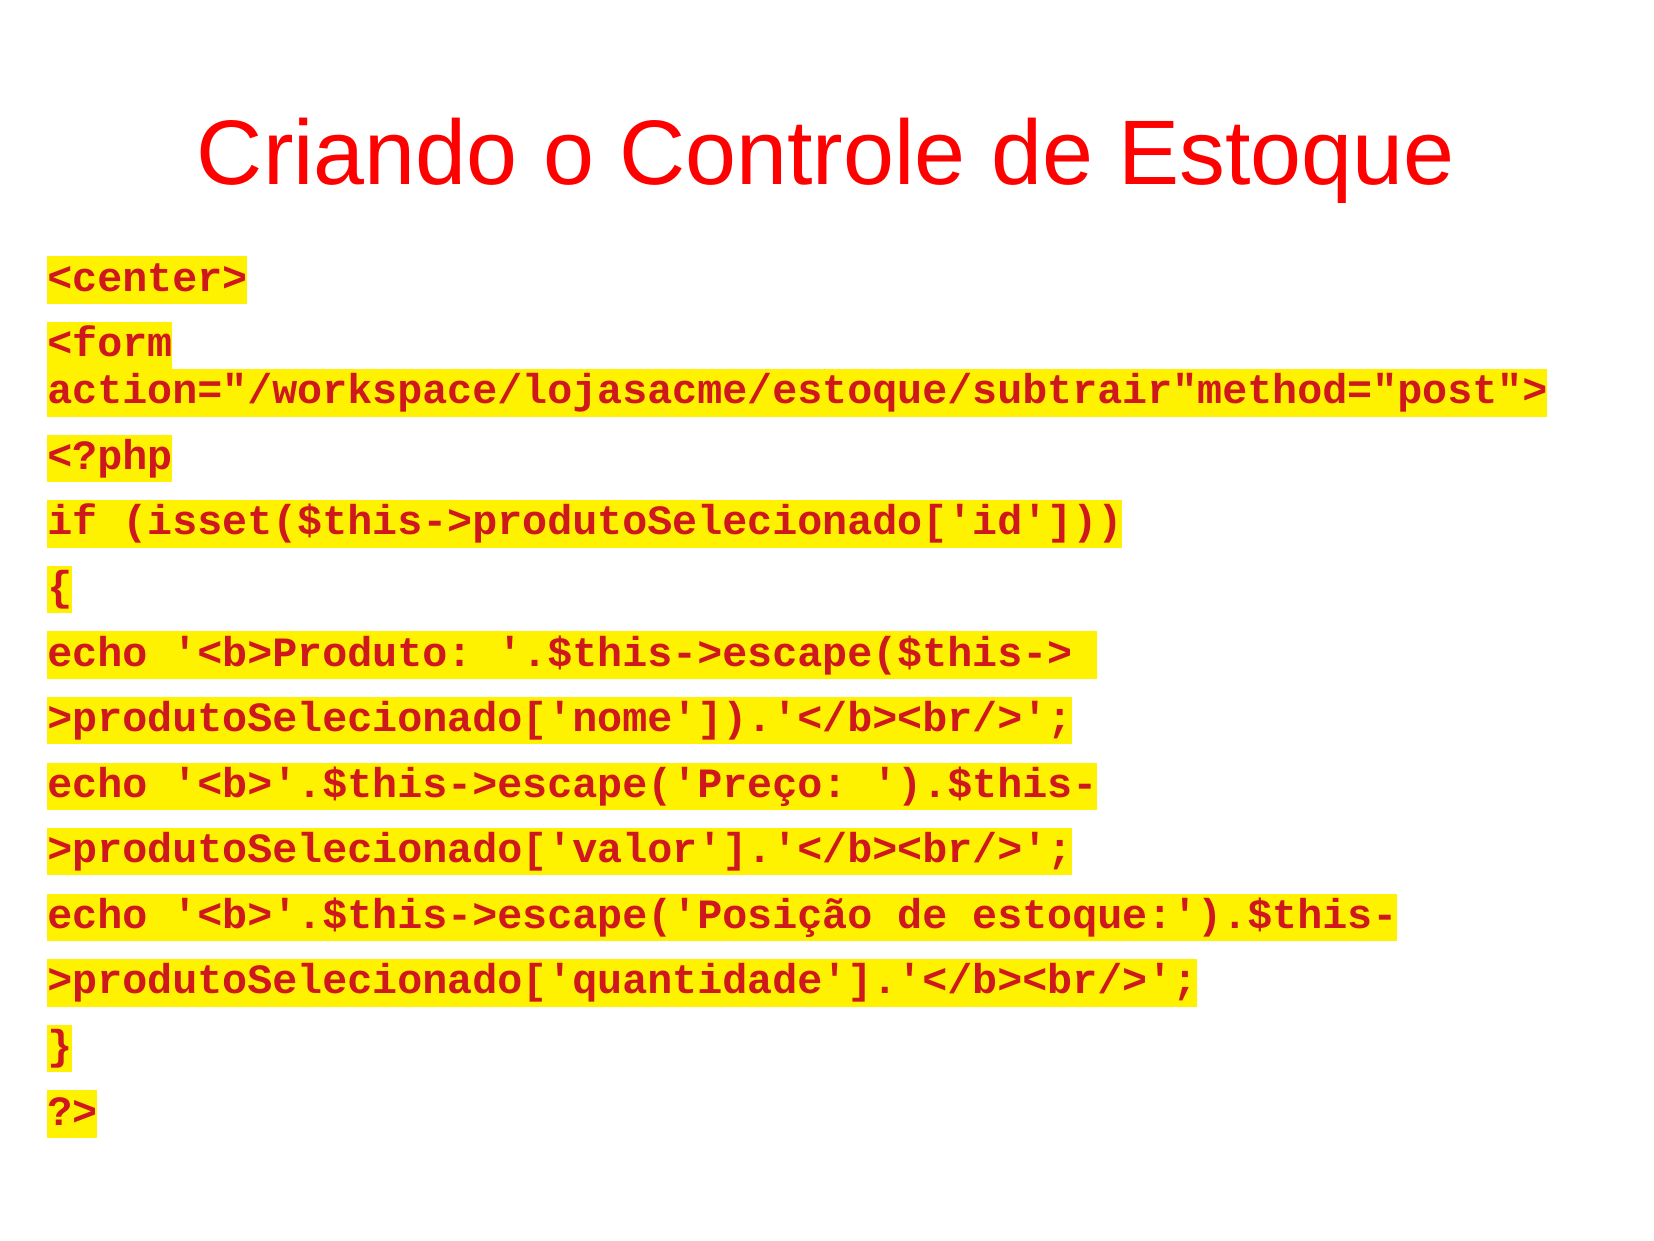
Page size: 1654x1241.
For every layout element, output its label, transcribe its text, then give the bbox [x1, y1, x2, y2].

list <center> <form action="/workspace/lojasacme/estoque/subtrair"method="post"> <?php if (isset($this->produtoSelecionado['id'])) { echo '<b>Produto: '.$this->escape($this-> >produtoSelecionado['nome']).'</b><br/>'; echo '<b>'.$this->escape('Preço: ').$this- >produtoSelecionado['valor'].'</b><br/>'; echo '<b>'.$this->escape('Posição de estoque:').$this- >produtoSelecionado['quantidade'].'</b><br/>'; } ?> [47, 256, 1607, 1229]
title Criando o Controle de Estoque [82, 49, 1571, 256]
